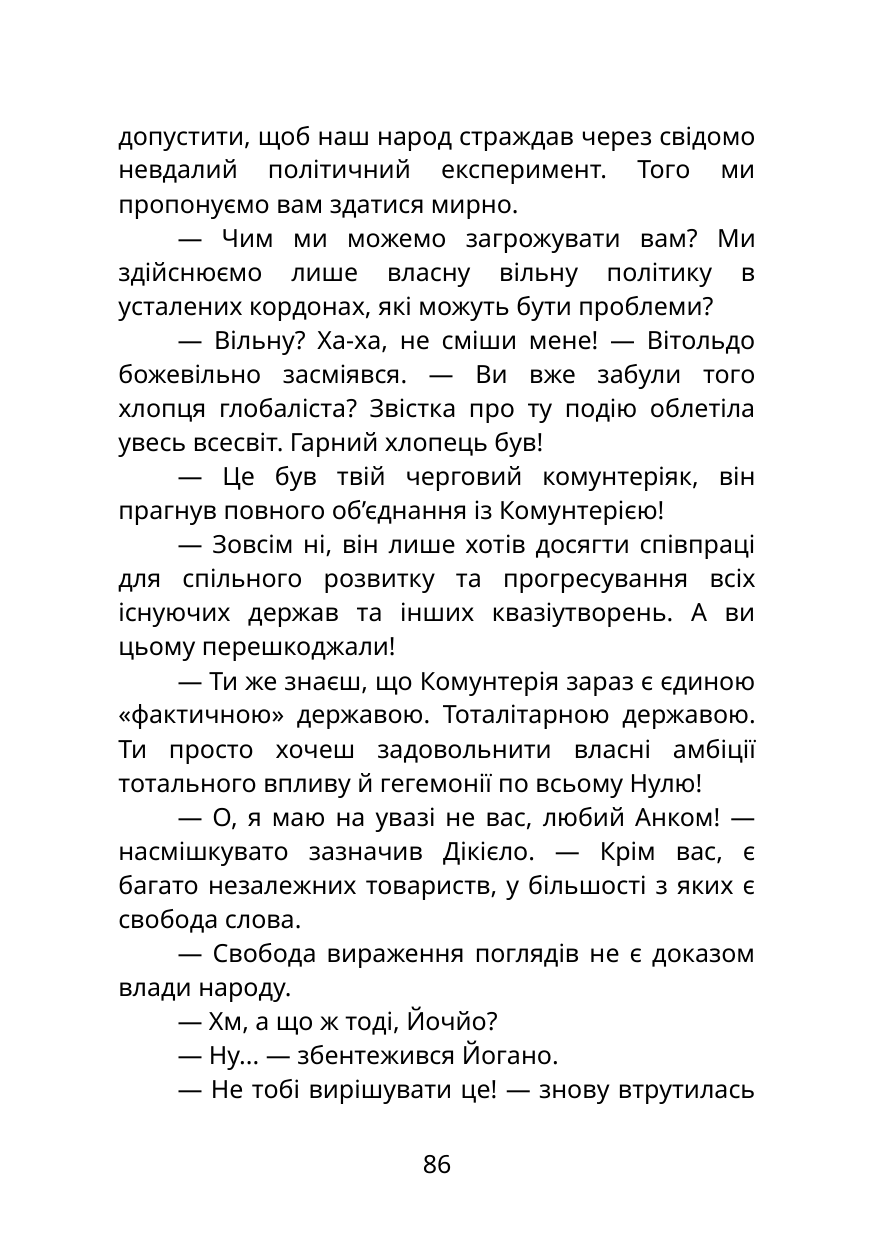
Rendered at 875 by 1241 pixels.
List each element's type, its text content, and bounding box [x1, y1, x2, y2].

text — Свобода вираження поглядів не є доказом влади народу. [118, 936, 756, 1004]
text — Вільну? Ха-ха, не сміши мене! — Вітольдо божевільно засміявся. — Ви вже забули того хлопця глобаліста? Звістка про ту подію облетіла увесь всесвіт. Гарний хлопець був! [118, 322, 756, 459]
text — Зовсім ні, він лише хотів досягти співпраці для спільного розвитку та прогресування всіх існуючих держав та інших квазіутворень. А ви цьому перешкоджали! [118, 527, 756, 663]
text — Ну... — збентежився Йогано. [118, 1038, 756, 1072]
text — О, я маю на увазі не вас, любий Анком! — насмішкувато зазначив Дікієло. — Крім вас, є багато незалежних товариств, у більшості з яких є свобода слова. [118, 799, 756, 936]
text — Чим ми можемо загрожувати вам? Ми здійснюємо лише власну вільну політику в усталених кордонах, які можуть бути проблеми? [118, 220, 756, 322]
text — Хм, а що ж тоді, Йочйо? [118, 1004, 756, 1038]
text — Не тобі вирішувати це! — знову втрутилась [118, 1072, 756, 1106]
text — Ти же знаєш, що Комунтерія зараз є єдиною «фактичною» державою. Тоталітарною державою. Ти просто хочеш задовольнити власні амбіції тотального впливу й гегемонії по всьому Нулю! [118, 663, 756, 799]
text допустити, щоб наш народ страждав через свідомо невдалий політичний експеримент. Того ми пропонуємо вам здатися мирно. [118, 118, 756, 220]
text — Це був твій черговий комунтеріяк, він прагнув повного об’єднання із Комунтерією! [118, 459, 756, 527]
